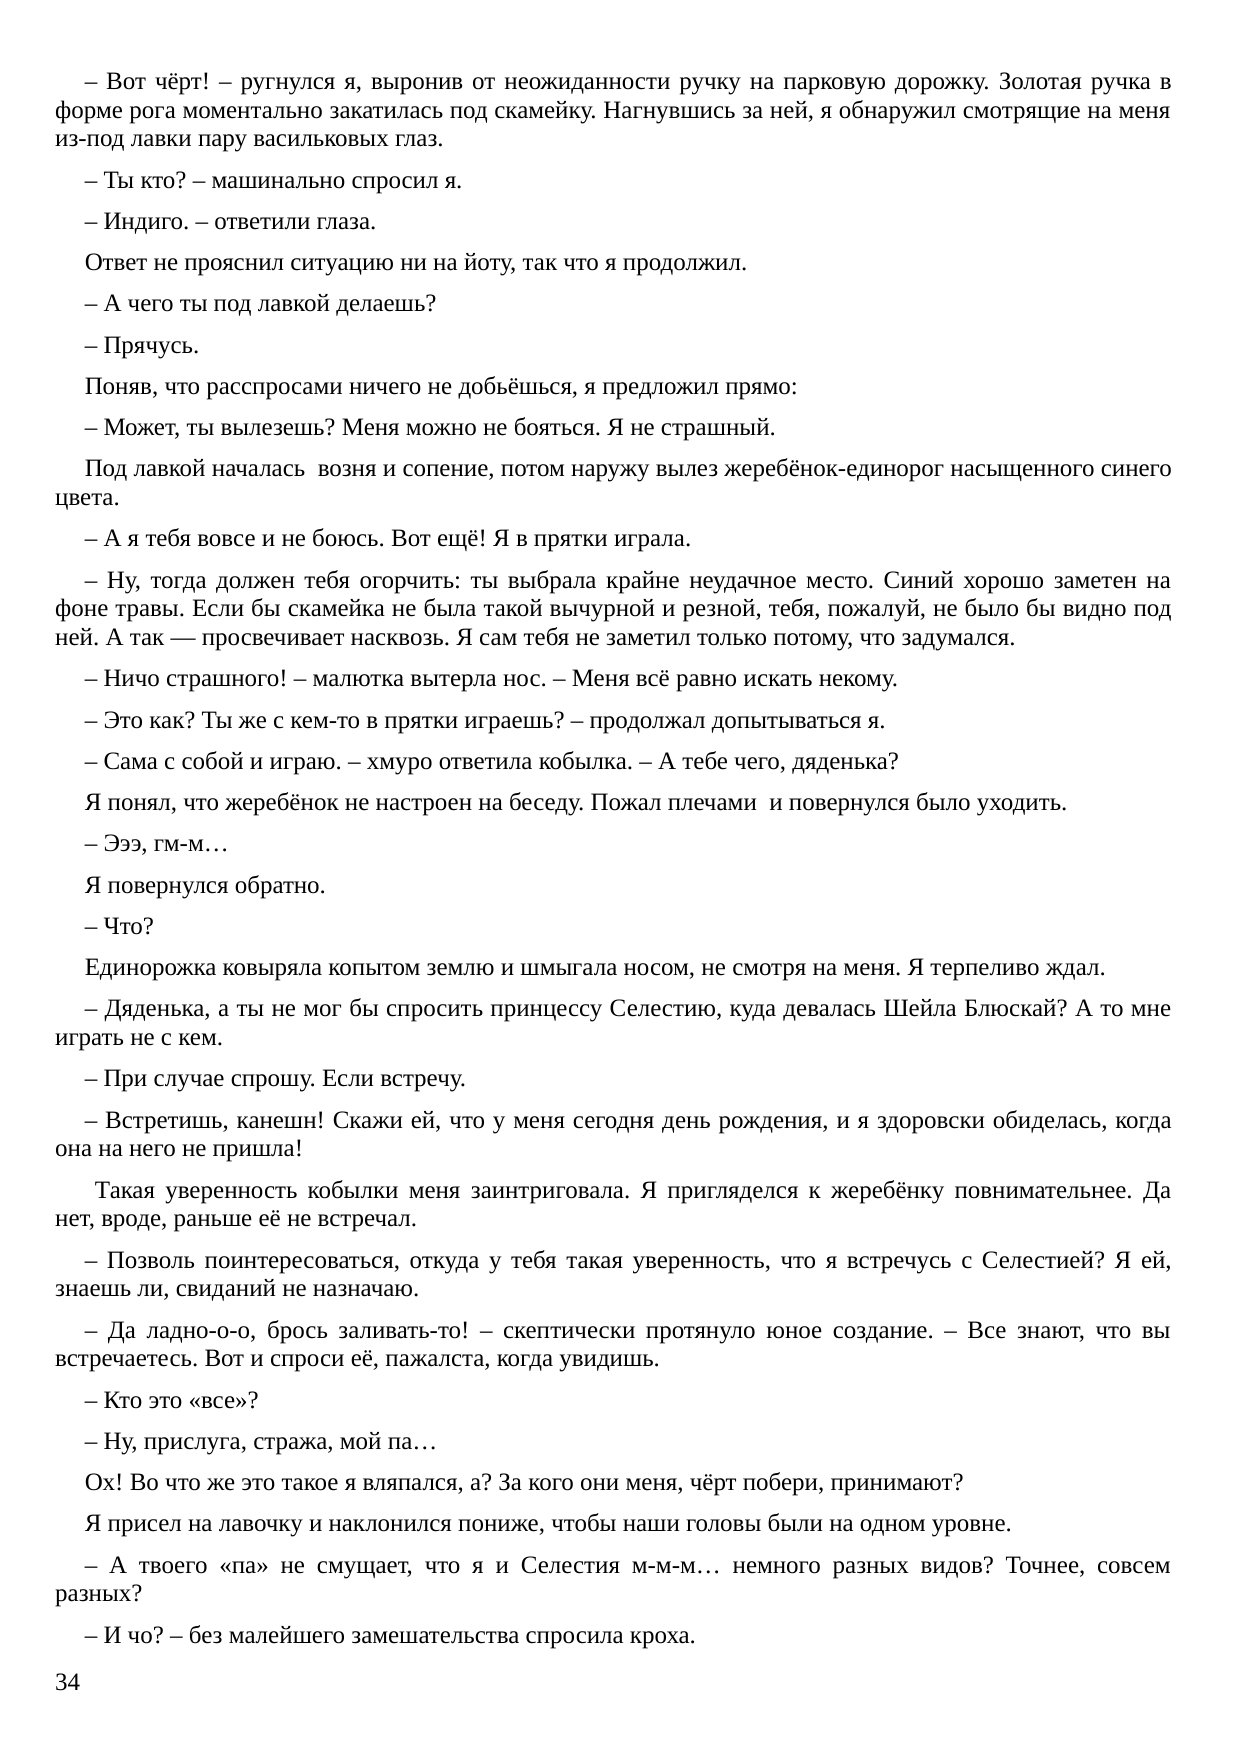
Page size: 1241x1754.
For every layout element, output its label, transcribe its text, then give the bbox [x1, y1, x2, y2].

text – Вот чёрт! – ругнулся я, выронив от неожиданности ручку на парковую дорожку. Золотая ручка в форме рога моментально закатилась под скамейку. Нагнувшись за ней, я обнаружил смотрящие на меня из-под лавки пару васильковых глаз. [55, 66, 1173, 152]
text Единорожка ковыряла копытом землю и шмыгала носом, не смотря на меня. Я терпеливо ждал. [55, 952, 1173, 981]
text Я понял, что жеребёнок не настроен на беседу. Пожал плечами и повернулся было уходить. [55, 787, 1173, 816]
text – Ничо страшного! – малютка вытерла нос. – Меня всё равно искать некому. [55, 663, 1173, 692]
text Я повернулся обратно. [55, 870, 1173, 898]
text – Кто это «все»? [55, 1385, 1173, 1413]
text – А твоего «па» не смущает, что я и Селестия м-м-м… немного разных видов? Точнее, совсем разных? [55, 1550, 1173, 1607]
text – При случае спрошу. Если встречу. [55, 1063, 1173, 1092]
text – Дяденька, а ты не мог бы спросить принцессу Селестию, куда девалась Шейла Блюскай? А то мне играть не с кем. [55, 993, 1173, 1051]
text – Это как? Ты же с кем-то в прятки играешь? – продолжал допытываться я. [55, 705, 1173, 733]
text – Ну, тогда должен тебя огорчить: ты выбрала крайне неудачное место. Синий хорошо заметен на фоне травы. Если бы скамейка не была такой вычурной и резной, тебя, пожалуй, не было бы видно под ней. А так — просвечивает насквозь. Я сам тебя не заметил только потому, что задумался. [55, 565, 1173, 651]
text – Ну, прислуга, стража, мой па… [55, 1426, 1173, 1455]
text – Что? [55, 911, 1173, 940]
text – Встретишь, канешн! Скажи ей, что у меня сегодня день рождения, и я здоровски обиделась, когда она на него не пришла! [55, 1105, 1173, 1162]
text Такая уверенность кобылки меня заинтриговала. Я пригляделся к жеребёнку повнимательнее. Да нет, вроде, раньше её не встречал. [55, 1175, 1173, 1232]
text – Позволь поинтересоваться, откуда у тебя такая уверенность, что я встречусь с Селестией? Я ей, знаешь ли, свиданий не назначаю. [55, 1245, 1173, 1302]
text Поняв, что расспросами ничего не добьёшься, я предложил прямо: [55, 371, 1173, 400]
text – Прячусь. [55, 330, 1173, 358]
text – Может, ты вылезешь? Меня можно не бояться. Я не страшный. [55, 412, 1173, 441]
text Ох! Во что же это такое я вляпался, а? За кого они меня, чёрт побери, принимают? [55, 1467, 1173, 1496]
text – Да ладно-о-о, брось заливать-то! – скептически протянуло юное создание. – Все знают, что вы встречаетесь. Вот и спроси её, пажалста, когда увидишь. [55, 1315, 1173, 1372]
text Под лавкой началась возня и сопение, потом наружу вылез жеребёнок-единорог насыщенного синего цвета. [55, 453, 1173, 511]
text Я присел на лавочку и наклонился пониже, чтобы наши головы были на одном уровне. [55, 1508, 1173, 1537]
text – И чо? – без малейшего замешательства спросила кроха. [55, 1620, 1173, 1648]
text – Сама с собой и играю. – хмуро ответила кобылка. – А тебе чего, дяденька? [55, 746, 1173, 775]
text – А чего ты под лавкой делаешь? [55, 288, 1173, 317]
text – Ты кто? – машинально спросил я. [55, 165, 1173, 193]
text – Индиго. – ответили глаза. [55, 206, 1173, 235]
text – Эээ, гм-м… [55, 828, 1173, 857]
text Ответ не прояснил ситуацию ни на йоту, так что я продолжил. [55, 247, 1173, 276]
text – А я тебя вовсе и не боюсь. Вот ещё! Я в прятки играла. [55, 523, 1173, 552]
